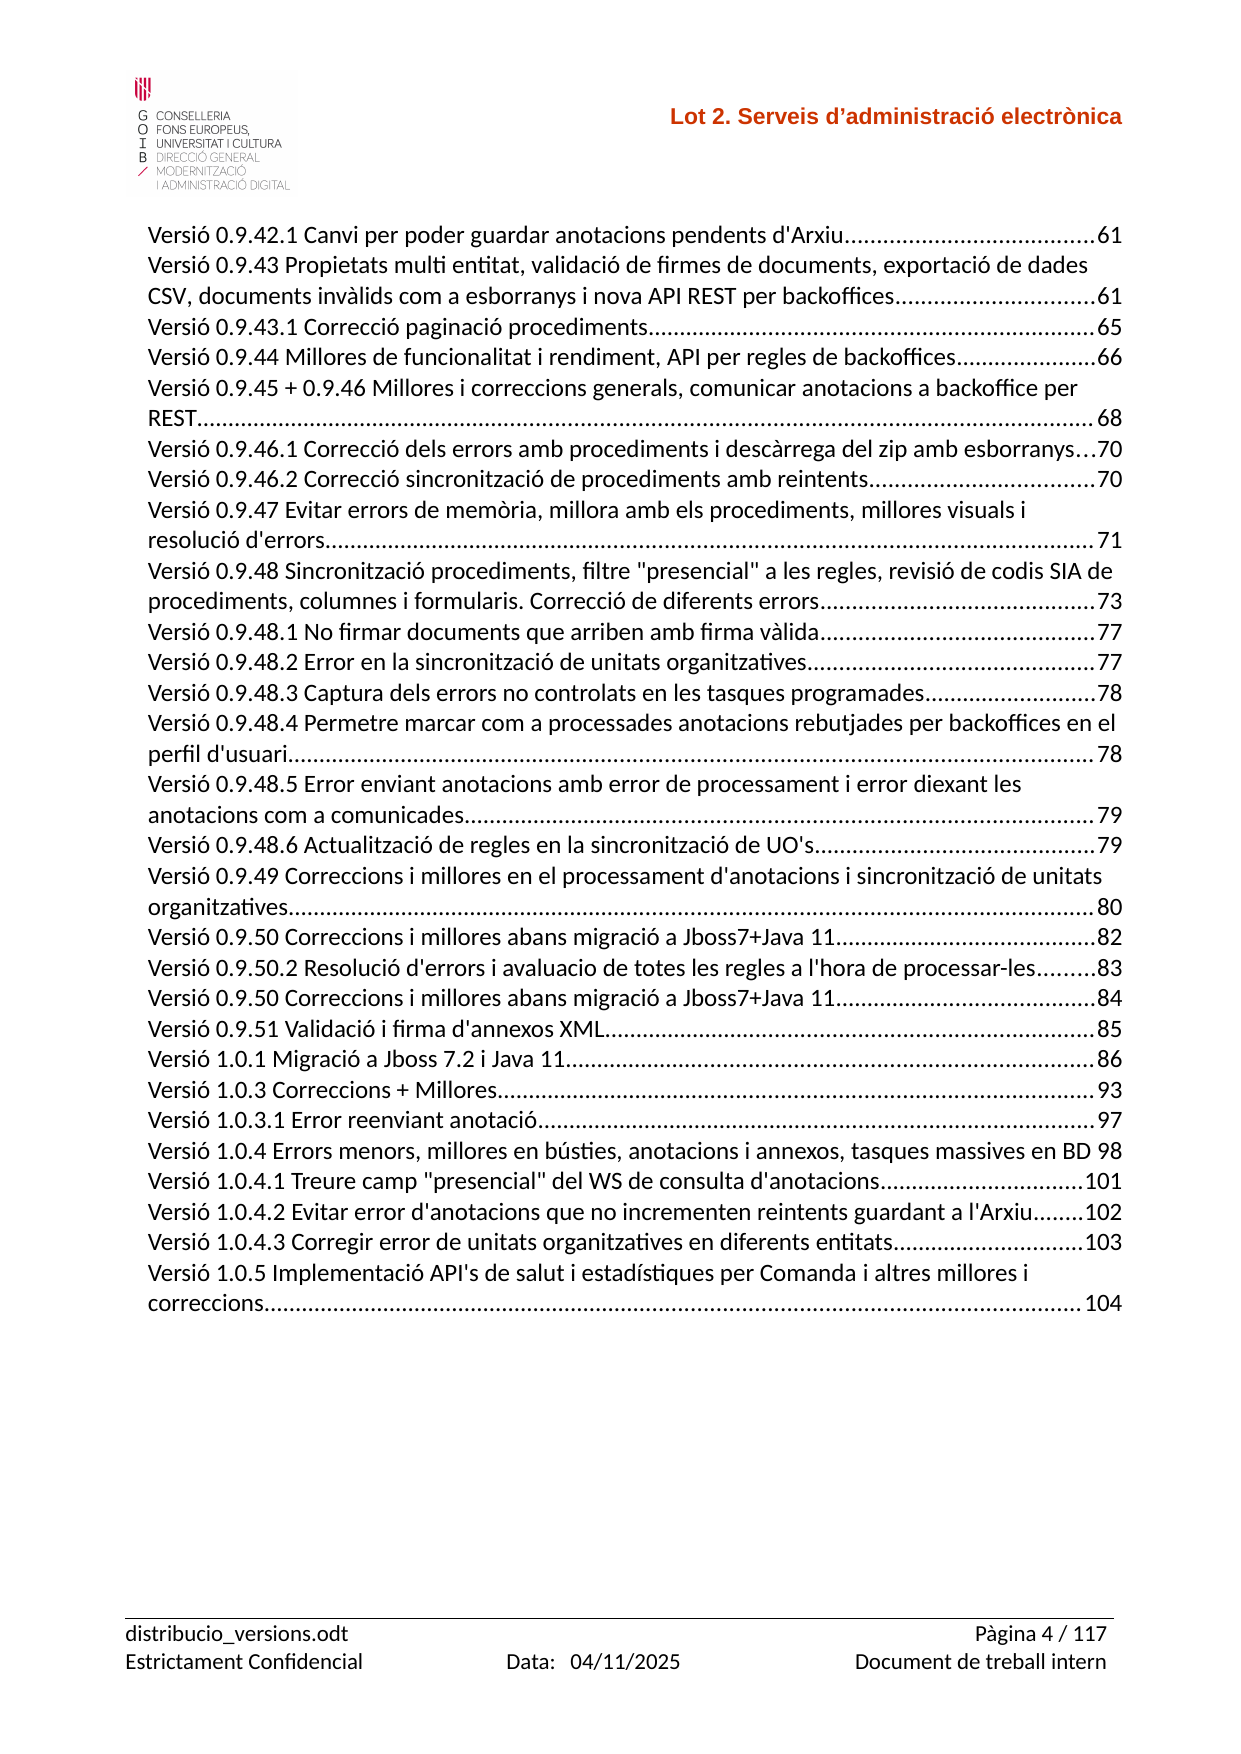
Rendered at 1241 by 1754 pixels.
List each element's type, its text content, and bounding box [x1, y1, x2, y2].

text Versió 0.9.49 Correccions i millores en el processament d'anotacions i sincronització de unitats organitzatives 80 [148, 860, 1122, 921]
text Versió 0.9.48.5 Error enviant anotacions amb error de processament i error diexant les anotacions com a comunicades 79 [148, 768, 1122, 829]
text Versió 0.9.48 Sincronització procediments, filtre "presencial" a les regles, revisió de codis SIA de procediments, columnes i formularis. Correcció de diferents errors 73 [148, 555, 1122, 616]
text Versió 1.0.3 Correccions + Millores 93 [148, 1074, 1122, 1104]
text Versió 1.0.4.2 Evitar error d'anotacions que no incrementen reintents guardant a l'Arxiu 102 [148, 1196, 1122, 1226]
text Versió 1.0.4.3 Corregir error de unitats organitzatives en diferents entitats 103 [148, 1226, 1122, 1257]
picture [126, 70, 299, 197]
text Versió 0.9.47 Evitar errors de memòria, millora amb els procediments, millores visuals i resolució d'errors 71 [148, 494, 1122, 555]
text Versió 0.9.50 Correccions i millores abans migració a Jboss7+Java 11 84 [148, 982, 1122, 1013]
text Versió 0.9.48.1 No firmar documents que arriben amb firma vàlida 77 [148, 616, 1122, 646]
text Versió 0.9.42.1 Canvi per poder guardar anotacions pendents d'Arxiu 61 [148, 219, 1122, 250]
text Versió 0.9.50.2 Resolució d'errors i avaluacio de totes les regles a l'hora de processar-les 83 [148, 952, 1122, 982]
text Versió 0.9.48.4 Permetre marcar com a processades anotacions rebutjades per backoffices en el perfil d'usuari 78 [148, 707, 1122, 768]
text Versió 0.9.50 Correccions i millores abans migració a Jboss7+Java 11 82 [148, 921, 1122, 952]
text Versió 0.9.48.6 Actualització de regles en la sincronització de UO's 79 [148, 829, 1122, 860]
text Versió 1.0.5 Implementació API's de salut i estadístiques per Comanda i altres millores i correccions 104 [148, 1257, 1122, 1318]
text Versió 0.9.48.3 Captura dels errors no controlats en les tasques programades 78 [148, 677, 1122, 707]
text Versió 0.9.44 Millores de funcionalitat i rendiment, API per regles de backoffices 66 [148, 341, 1122, 372]
text Versió 0.9.43 Propietats multi entitat, validació de firmes de documents, exportació de dades CSV, documents invàlids com a esborranys i nova API REST per backoffices 61 [148, 250, 1122, 311]
text Versió 1.0.3.1 Error reenviant anotació 97 [148, 1104, 1122, 1135]
text Versió 0.9.51 Validació i firma d'annexos XML 85 [148, 1013, 1122, 1043]
text Versió 0.9.46.1 Correcció dels errors amb procediments i descàrrega del zip amb esborranys 70 [148, 433, 1122, 463]
text Versió 1.0.1 Migració a Jboss 7.2 i Java 11 86 [148, 1043, 1122, 1074]
text Versió 0.9.43.1 Correcció paginació procediments 65 [148, 311, 1122, 341]
text Versió 1.0.4 Errors menors, millores en bústies, anotacions i annexos, tasques massives en BD 98 [148, 1135, 1122, 1165]
text Versió 0.9.46.2 Correcció sincronització de procediments amb reintents 70 [148, 463, 1122, 494]
text Versió 0.9.45 + 0.9.46 Millores i correccions generals, comunicar anotacions a backoffice per REST 68 [148, 372, 1122, 433]
text Versió 0.9.48.2 Error en la sincronització de unitats organitzatives 77 [148, 646, 1122, 677]
text Versió 1.0.4.1 Treure camp "presencial" del WS de consulta d'anotacions 101 [148, 1165, 1122, 1196]
